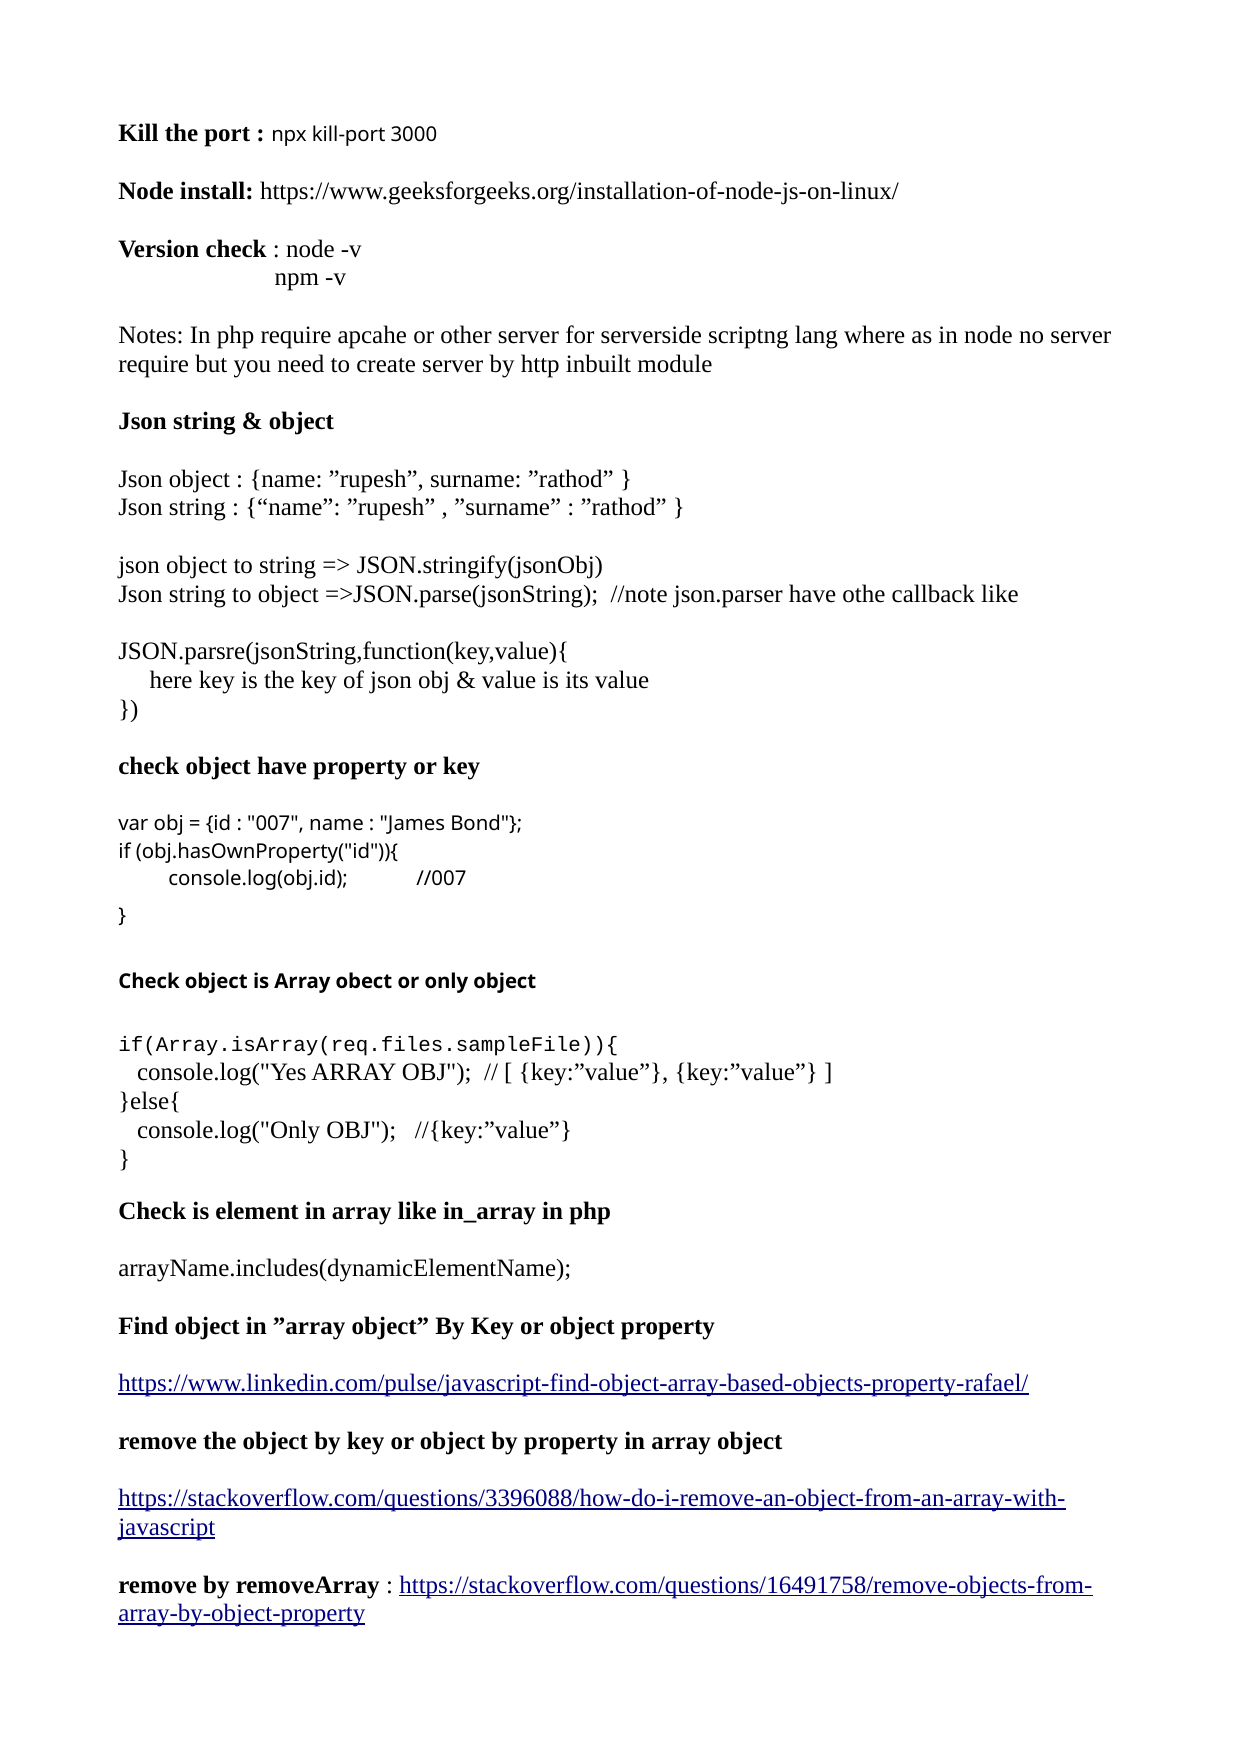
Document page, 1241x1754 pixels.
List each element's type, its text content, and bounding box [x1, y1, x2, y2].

text https://www.linkedin.com/pulse/javascript-find-object-array-based-objects-property-rafael/ [118, 1368, 1122, 1397]
text }else{ [118, 1086, 1122, 1115]
text Notes: In php require apcahe or other server for serverside scriptng lang where as in node no server require but you need to create server by http inbuilt module [118, 320, 1122, 377]
text Check is element in array like in_array in php [118, 1196, 1122, 1225]
text console.log("Yes ARRAY OBJ"); // [ {key:”value”}, {key:”value”} ] [118, 1057, 1122, 1086]
text json object to string => JSON.stringify(jsonObj) [118, 550, 1122, 579]
text } [118, 1144, 1122, 1172]
text var obj = {id : "007", name : "James Bond"}; [118, 809, 1122, 836]
text remove by removeArray : https://stackoverflow.com/questions/16491758/remove-objects-from-array-by-object-property [118, 1570, 1122, 1627]
text Check object is Array obect or only object [118, 967, 1122, 995]
text https://stackoverflow.com/questions/3396088/how-do-i-remove-an-object-from-an-array-with-javascript [118, 1483, 1122, 1541]
text Json string : {“name”: ”rupesh” , ”surname” : ”rathod” } [118, 492, 1122, 521]
text arrayName.includes(dynamicElementName); [118, 1253, 1122, 1282]
text }) [118, 694, 1122, 722]
text npm -v [118, 262, 1122, 291]
text Find object in ”array object” By Key or object property [118, 1311, 1122, 1340]
text Version check : node -v [118, 234, 1122, 262]
text Kill the port : npx kill-port 3000 [118, 118, 1122, 147]
text remove the object by key or object by property in array object [118, 1426, 1122, 1455]
text } [118, 900, 1122, 928]
text here key is the key of json obj & value is its value [118, 665, 1122, 694]
text Json string to object =>JSON.parse(jsonString); //note json.parser have othe callback like [118, 579, 1122, 607]
text if(Array.isArray(req.files.sampleFile)){ [118, 1034, 1122, 1057]
text console.log("Only OBJ"); //{key:”value”} [118, 1115, 1122, 1144]
text check object have property or key [118, 751, 1122, 780]
text Node install: https://www.geeksforgeeks.org/installation-of-node-js-on-linux/ [118, 176, 1122, 205]
text Json object : {name: ”rupesh”, surname: ”rathod” } [118, 464, 1122, 492]
text JSON.parsre(jsonString,function(key,value){ [118, 636, 1122, 665]
text Json string & object [118, 406, 1122, 435]
text console.log(obj.id); //007 [118, 864, 1122, 892]
text if (obj.hasOwnProperty("id")){ [118, 836, 1122, 864]
